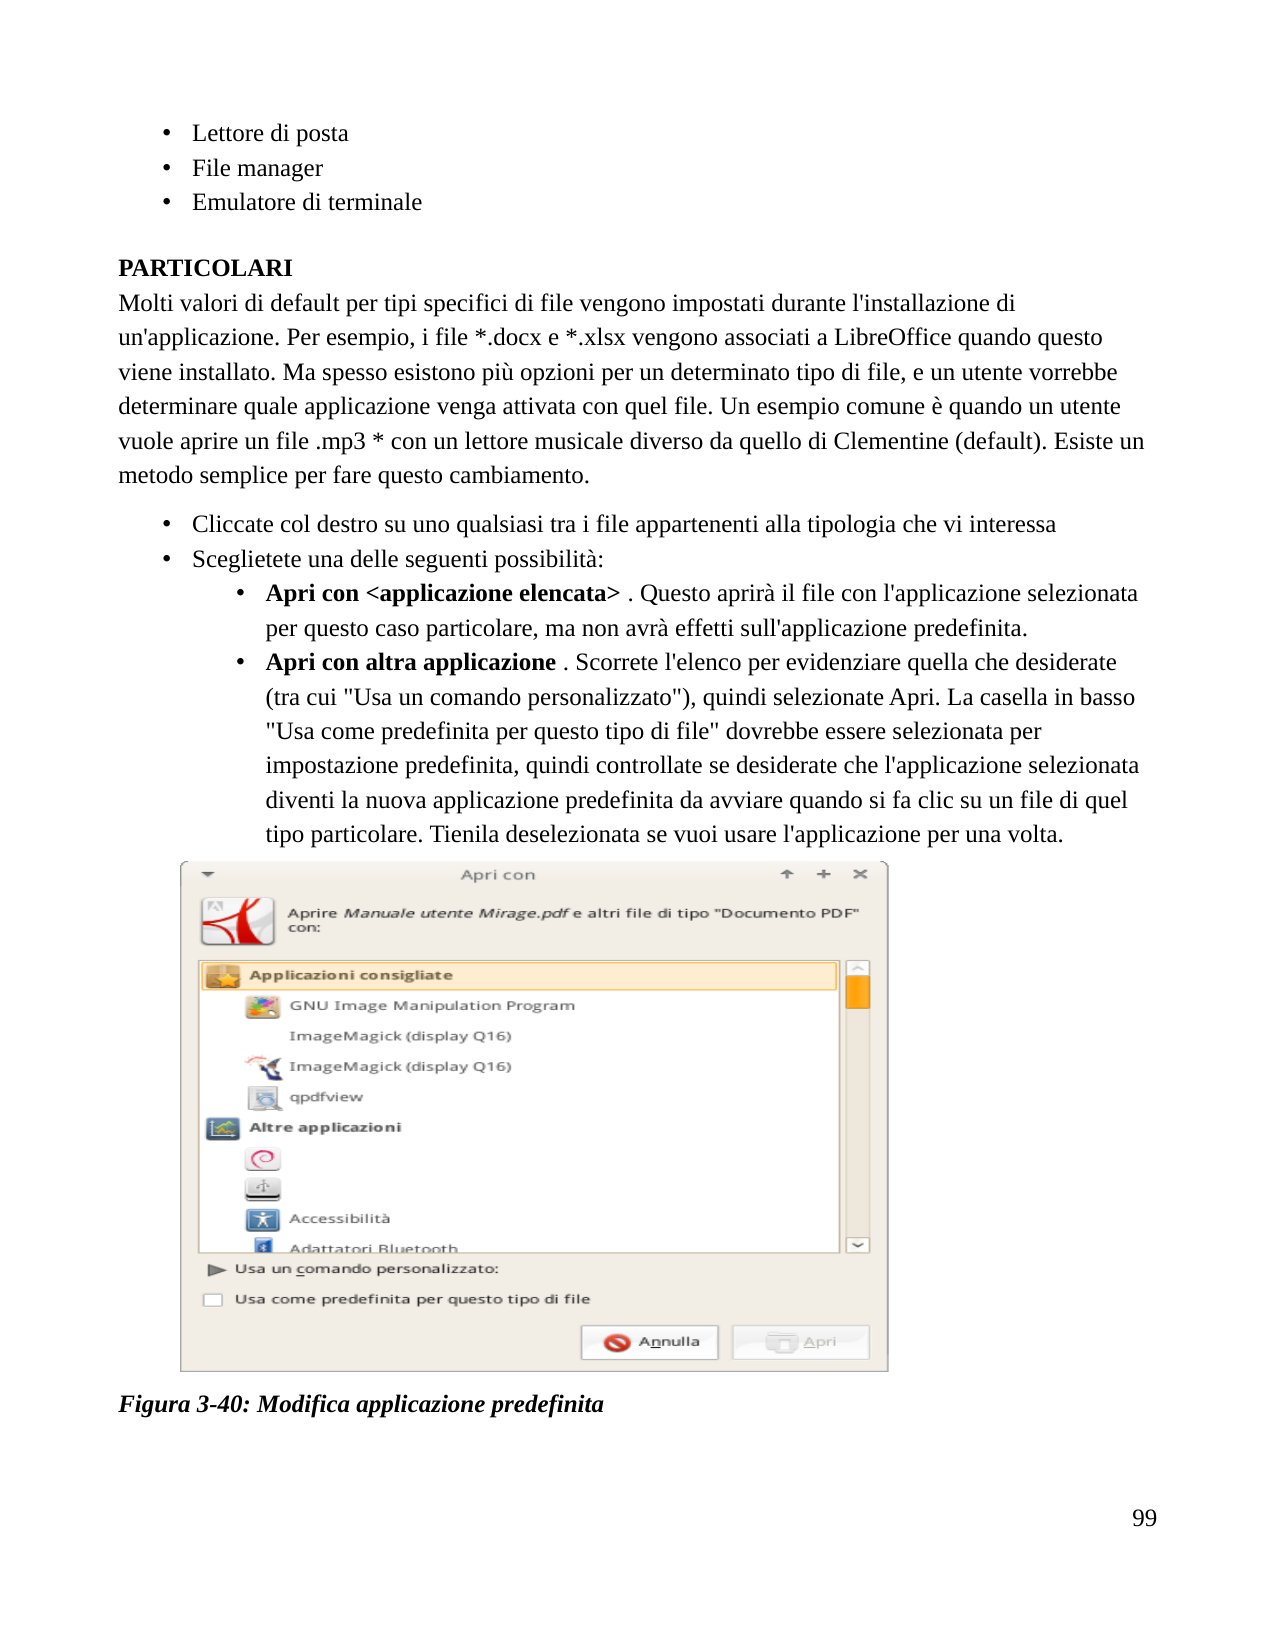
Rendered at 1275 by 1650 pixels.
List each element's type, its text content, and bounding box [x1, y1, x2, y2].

list Apri con altra applicazione . Scorrete l'elenco per evidenziare quella che desiderate (tra cui "Usa un comando personalizzato"), quindi selezionate Apri. La casella in basso "Usa come predefinita per questo tipo di file" dovrebbe essere selezionata per impostazione predefinita, quindi controllate se desiderate che l'applicazione selezionata diventi la nuova applicazione predefinita da avviare quando si fa clic su un file di quel tipo particolare. Tienila deselezionata se vuoi usare l'applicazione per una volta. [236, 647, 1157, 848]
list Sceglietete una delle seguenti possibilità: [162, 544, 1157, 572]
picture [180, 861, 889, 1372]
list Lettore di posta [162, 118, 1157, 147]
text PARTICOLARI [118, 253, 1157, 282]
list Emulatore di terminale [162, 187, 1157, 216]
text Molti valori di default per tipi specifici di file vengono impostati durante l'installazione di un'applicazione. Per esempio, i file *.docx e *.xlsx vengono associati a LibreOffice quando questo viene installato. Ma spesso esistono più opzioni per un determinato tipo di file, e un utente vorrebbe determinare quale applicazione venga attivata con quel file. Un esempio comune è quando un utente vuole aprire un file .mp3 * con un lettore musicale diverso da quello di Clementine (default). Esiste un metodo semplice per fare questo cambiamento. [118, 288, 1157, 489]
list File manager [162, 153, 1157, 181]
list Cliccate col destro su uno qualsiasi tra i file appartenenti alla tipologia che vi interessa [162, 509, 1157, 538]
list Apri con <applicazione elencata> . Questo aprirà il file con l'applicazione selezionata per questo caso particolare, ma non avrà effetti sull'applicazione predefinita. [236, 578, 1157, 641]
text Figura 3-40: Modifica applicazione predefinita [118, 1389, 1157, 1417]
